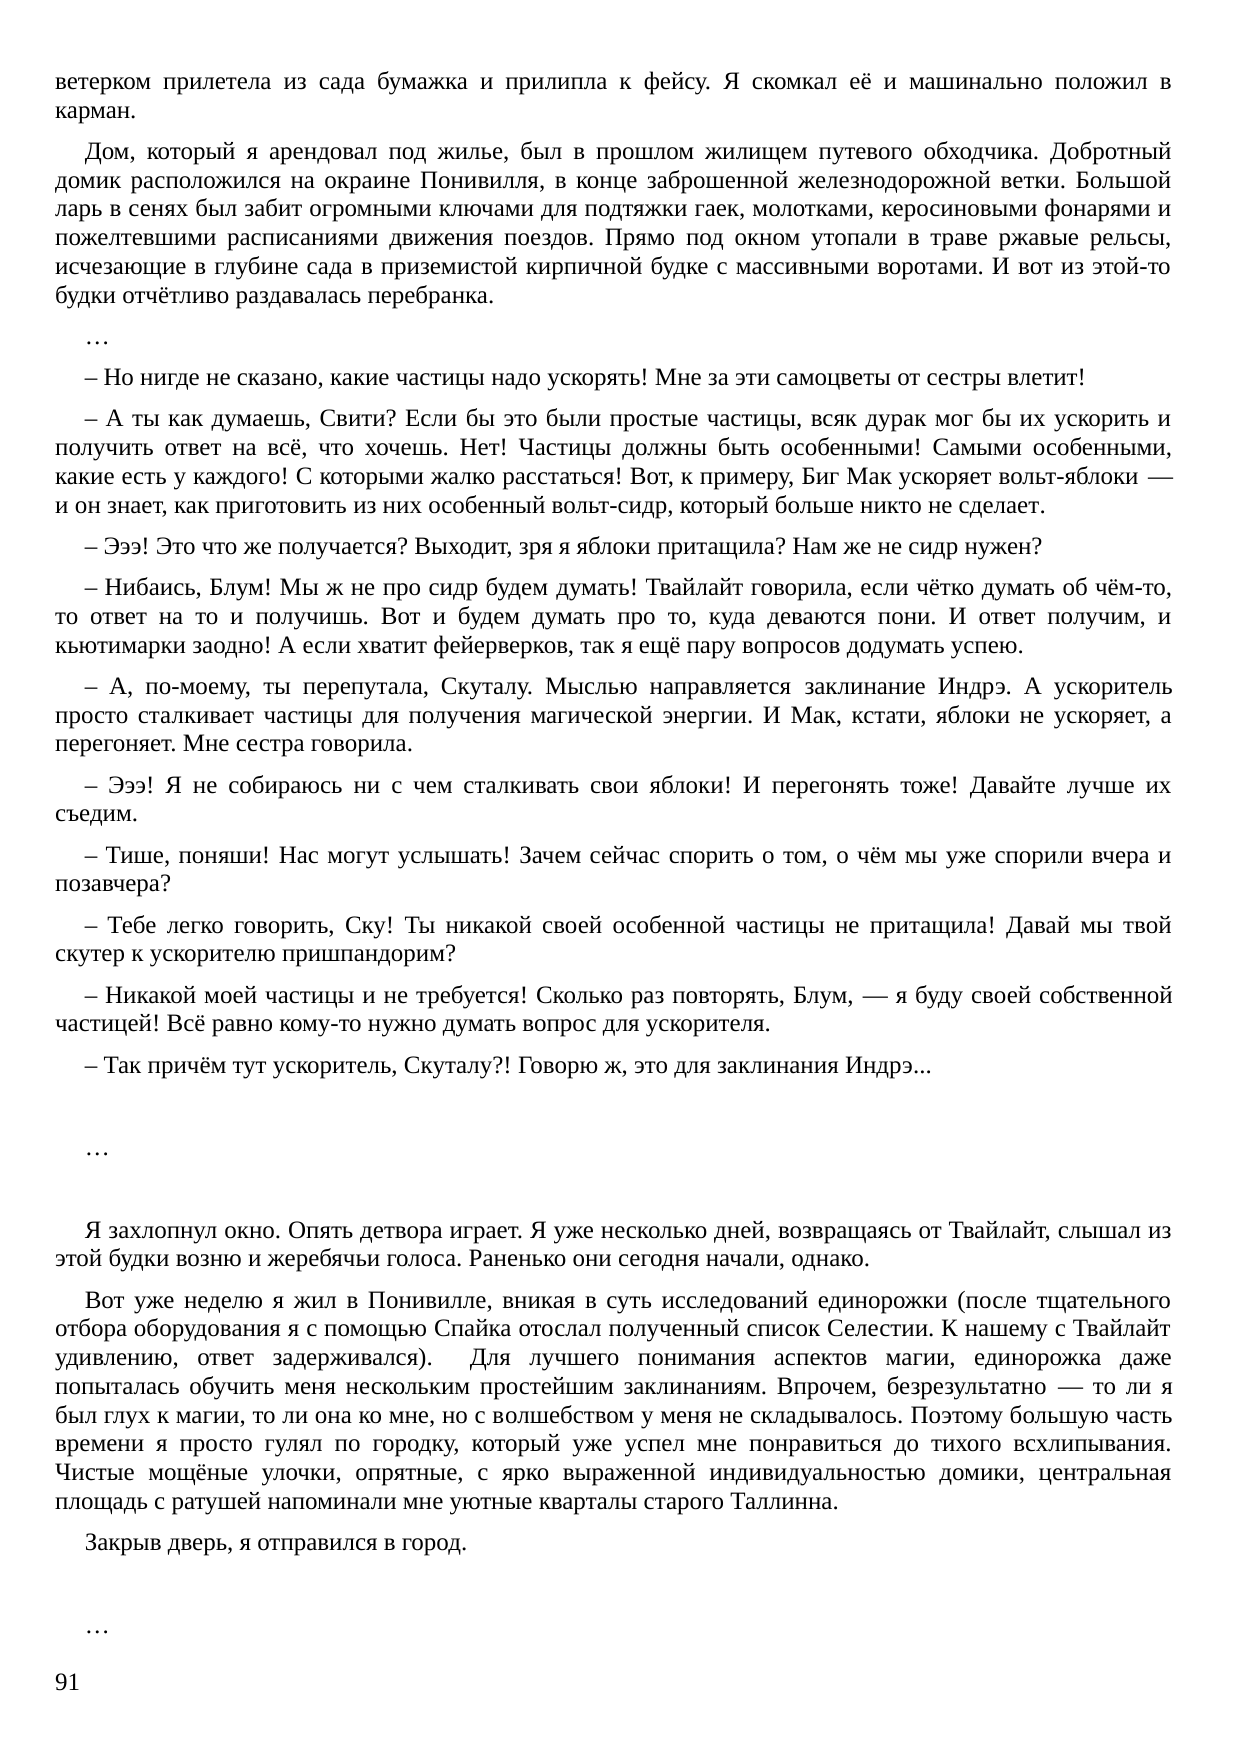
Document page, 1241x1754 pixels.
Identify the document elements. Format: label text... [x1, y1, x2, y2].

text – Эээ! Я не собираюсь ни с чем сталкивать свои яблоки! И перегонять тоже! Давайте лучше их съедим. [55, 770, 1173, 827]
text – А, по-моему, ты перепутала, Скуталу. Мыслью направляется заклинание Индрэ. А ускоритель просто сталкивает частицы для получения магической энергии. И Мак, кстати, яблоки не ускоряет, а перегоняет. Мне сестра говорила. [55, 671, 1173, 757]
text Дом, который я арендовал под жилье, был в прошлом жилищем путевого обходчика. Добротный домик расположился на окраине Понивилля, в конце заброшенной железнодорожной ветки. Большой ларь в сенях был забит огромными ключами для подтяжки гаек, молотками, керосиновыми фонарями и пожелтевшими расписаниями движения поездов. Прямо под окном утопали в траве ржавые рельсы, исчезающие в глубине сада в приземистой кирпичной будке с массивными воротами. И вот из этой-то будки отчётливо раздавалась перебранка. [55, 136, 1173, 308]
text – А ты как думаешь, Свити? Если бы это были простые частицы, всяк дурак мог бы их ускорить и получить ответ на всё, что хочешь. Нет! Частицы должны быть особенными! Самыми особенными, какие есть у каждого! С которыми жалко расстаться! Вот, к примеру, Биг Мак ускоряет вольт-яблоки — и он знает, как приготовить из них особенный вольт-сидр, который больше никто не сделает. [55, 403, 1173, 518]
text – Так причём тут ускоритель, Скуталу?! Говорю ж, это для заклинания Индрэ... [55, 1050, 1173, 1078]
text ветерком прилетела из сада бумажка и прилипла к фейсу. Я скомкал её и машинально положил в карман. [55, 66, 1173, 123]
text – Эээ! Это что же получается? Выходит, зря я яблоки притащила? Нам же не сидр нужен? [55, 531, 1173, 560]
text … [55, 321, 1173, 350]
text … [55, 1132, 1173, 1161]
text – Тебе легко говорить, Ску! Ты никакой своей особенной частицы не притащила! Давай мы твой скутер к ускорителю пришпандорим? [55, 910, 1173, 967]
text – Никакой моей частицы и не требуется! Сколько раз повторять, Блум, — я буду своей собственной частицей! Всё равно кому-то нужно думать вопрос для ускорителя. [55, 980, 1173, 1037]
text – Нибаись, Блум! Мы ж не про сидр будем думать! Твайлайт говорила, если чётко думать об чём-то, то ответ на то и получишь. Вот и будем думать про то, куда деваются пони. И ответ получим, и кьютимарки заодно! А если хватит фейерверков, так я ещё пару вопросов додумать успею. [55, 572, 1173, 658]
text … [55, 1610, 1173, 1638]
text – Но нигде не сказано, какие частицы надо ускорять! Мне за эти самоцветы от сестры влетит! [55, 362, 1173, 391]
text Я захлопнул окно. Опять детвора играет. Я уже несколько дней, возвращаясь от Твайлайт, слышал из этой будки возню и жеребячьи голоса. Раненько они сегодня начали, однако. [55, 1215, 1173, 1272]
text Вот уже неделю я жил в Понивилле, вникая в суть исследований единорожки (после тщательного отбора оборудования я с помощью Спайка отослал полученный список Селестии. К нашему с Твайлайт удивлению, ответ задерживался). Для лучшего понимания аспектов магии, единорожка даже попыталась обучить меня нескольким простейшим заклинаниям. Впрочем, безрезультатно — то ли я был глух к магии, то ли она ко мне, но с волшебством у меня не складывалось. Поэтому большую часть времени я просто гулял по городку, который уже успел мне понравиться до тихого всхлипывания. Чистые мощёные улочки, опрятные, с ярко выраженной индивидуальностью домики, центральная площадь с ратушей напоминали мне уютные кварталы старого Таллинна. [55, 1285, 1173, 1515]
text Закрыв дверь, я отправился в город. [55, 1527, 1173, 1556]
text – Тише, поняши! Нас могут услышать! Зачем сейчас спорить о том, о чём мы уже спорили вчера и позавчера? [55, 840, 1173, 897]
